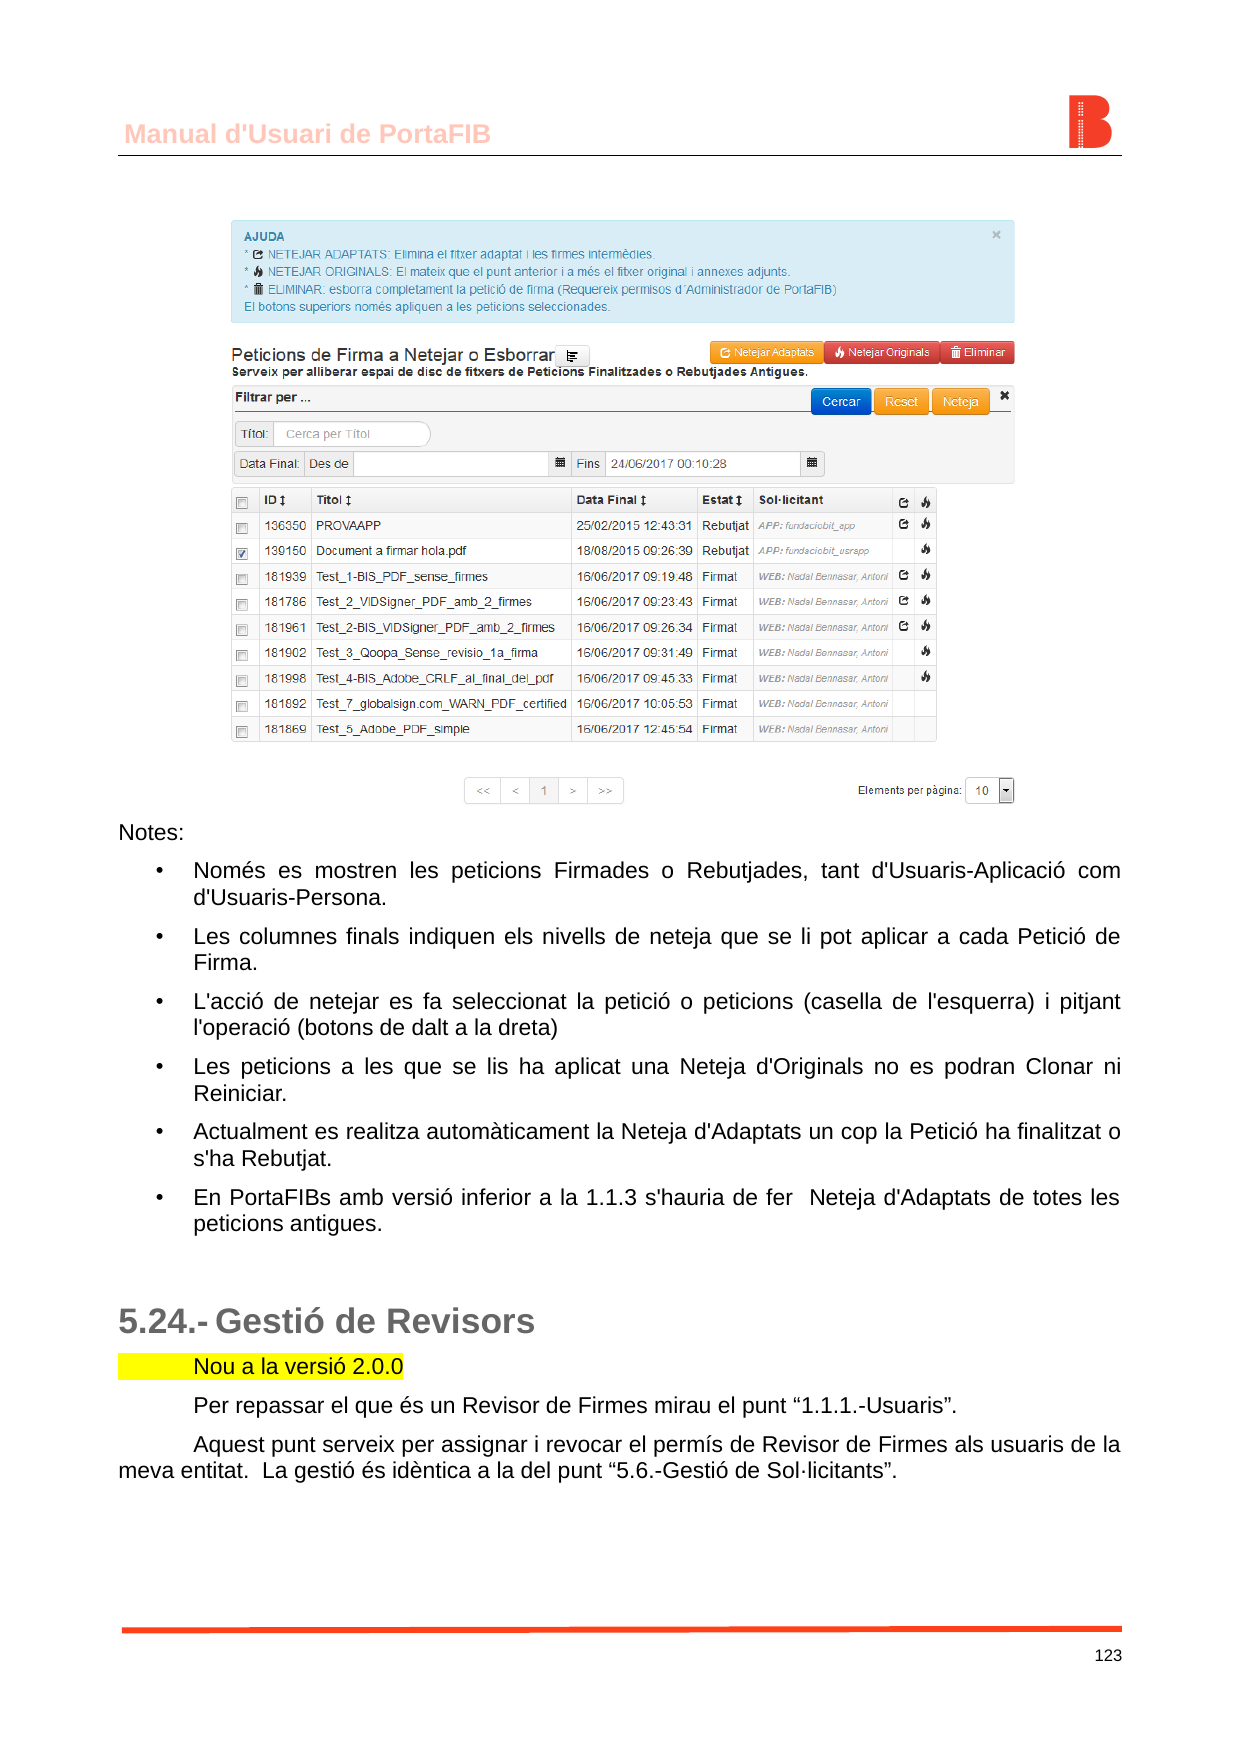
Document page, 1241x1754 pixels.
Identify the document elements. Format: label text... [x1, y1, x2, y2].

subtitle Gestió de Revisors [118, 1300, 1122, 1341]
list En PortaFIBs amb versió inferior a la 1.1.3 s'hauria de fer Neteja d'Adaptats de totes les peticions antigues. [156, 1183, 1122, 1236]
text Notes: [118, 819, 1122, 845]
text Per repassar el que és un Revisor de Firmes mirau el punt “1.1.1Usuaris”. [118, 1392, 1122, 1418]
text Aquest punt serveix per assignar i revocar el permís de Revisor de Firmes als usuaris de la meva entitat. La gestió és idèntica a la del punt “5.6Gestió de Sol·licitants”. [118, 1431, 1122, 1484]
list Només es mostren les peticions Firmades o Rebutjades, tant d'Usuaris-Aplicació com d'Usuaris-Persona. [156, 857, 1122, 910]
list Les peticions a les que se lis ha aplicat una Neteja d'Originals no es podran Clonar ni Reiniciar. [156, 1053, 1122, 1106]
picture [1063, 94, 1117, 150]
text Nou a la versió 2.0.0 [118, 1353, 1122, 1380]
list Actualment es realitza automàticament la Neteja d'Adaptats un cop la Petició ha finalitzat o s'ha Rebutjat. [156, 1118, 1122, 1171]
list Les columnes finals indiquen els nivells de neteja que se li pot aplicar a cada Petició de Firma. [156, 923, 1122, 975]
picture [219, 215, 1022, 819]
list L'acció de netejar es fa seleccionat la petició o peticions (casella de l'esquerra) i pitjant l'operació (botons de dalt a la dreta) [156, 988, 1122, 1041]
